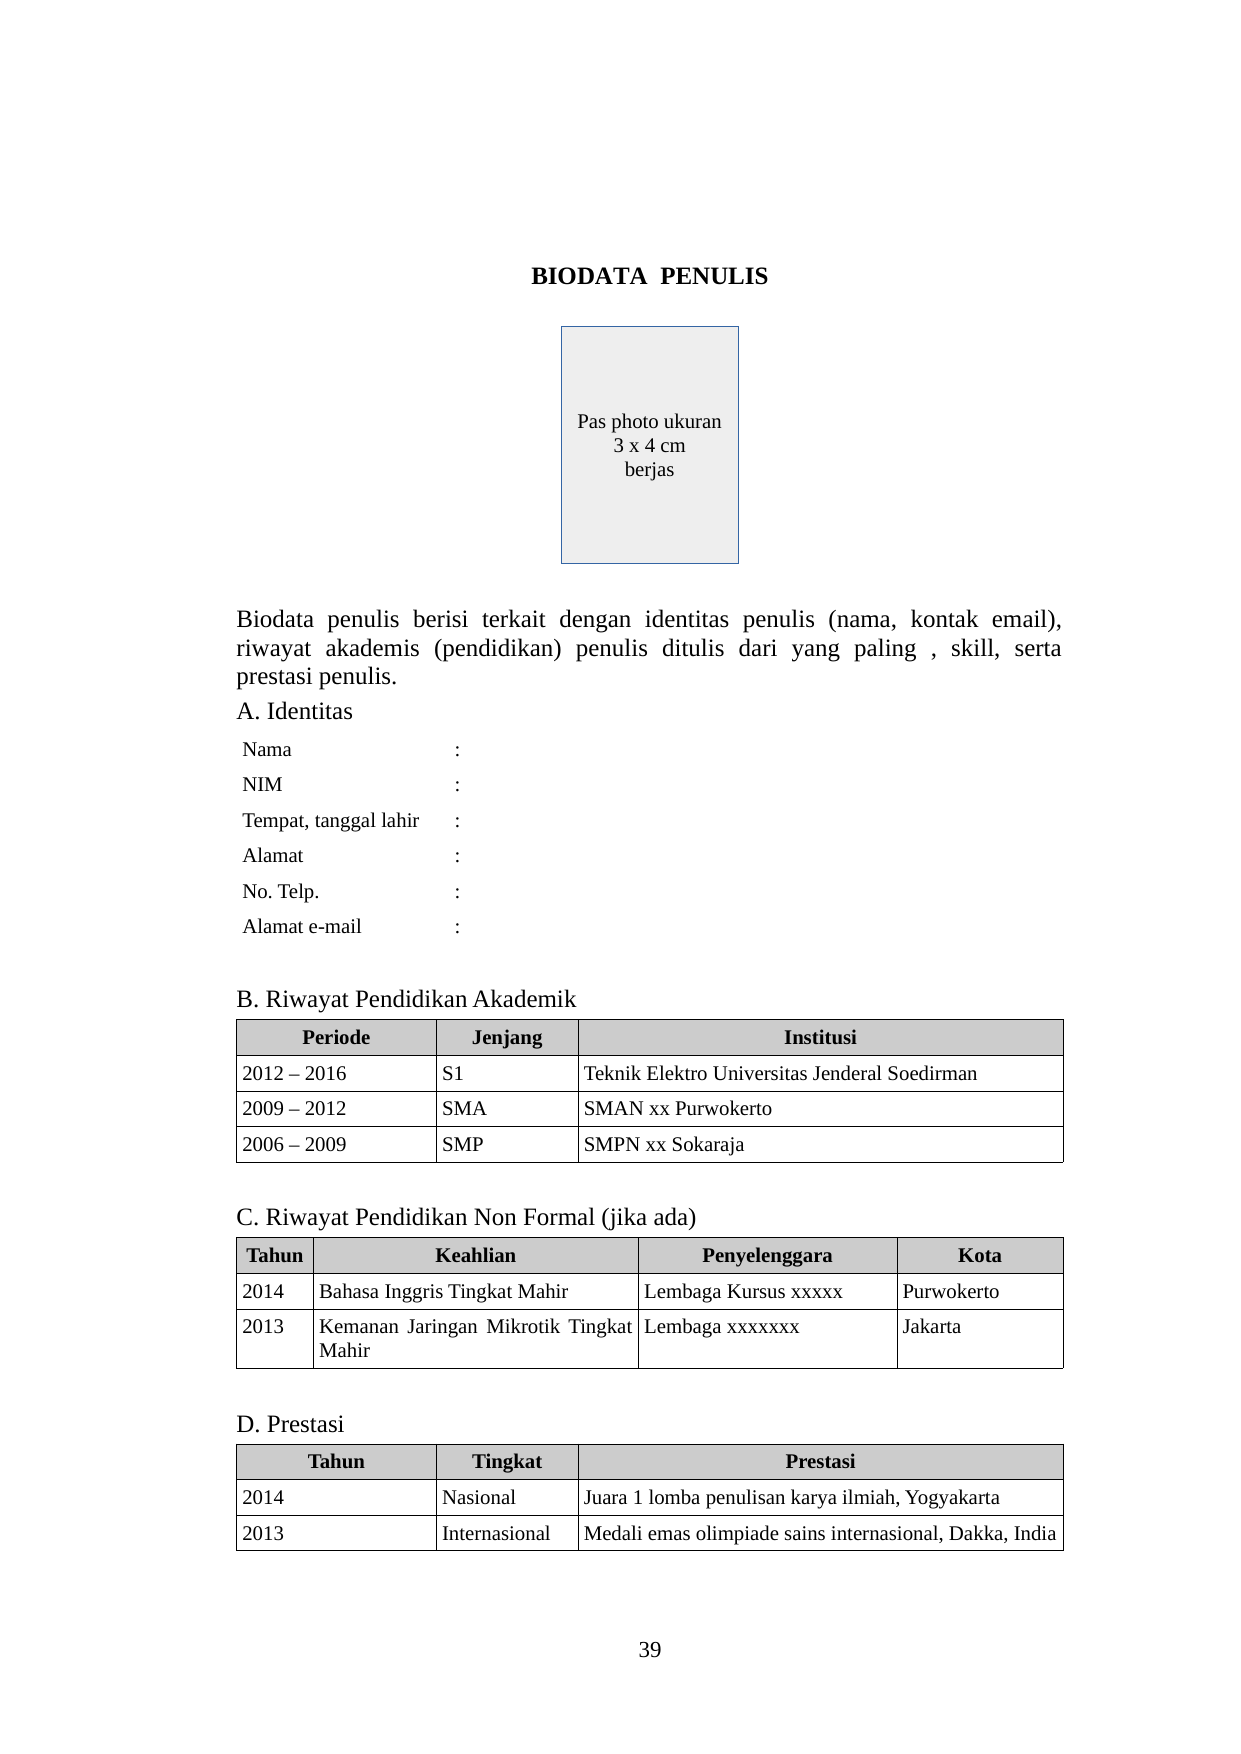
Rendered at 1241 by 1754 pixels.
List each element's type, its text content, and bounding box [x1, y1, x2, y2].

text D. Prestasi [236, 1409, 1063, 1438]
table_header Tahun [237, 1445, 436, 1479]
table_cell Teknik Elektro Universitas Jenderal Soedirman [579, 1056, 1063, 1091]
table_cell SMAN xx Purwokerto [579, 1092, 1063, 1126]
table_cell Lembaga xxxxxxx [639, 1310, 897, 1368]
table_cell SMP [437, 1127, 578, 1162]
table_header Kota [898, 1238, 1063, 1273]
table_header Keahlian [314, 1238, 638, 1273]
table_cell NIM [236, 766, 449, 802]
table_cell 2013 [237, 1516, 436, 1550]
text Biodata penulis berisi terkait dengan identitas penulis (nama, kontak email), riwayat akademis (pendidikan) penulis ditulis dari yang paling , skill, serta prestasi penulis. [236, 604, 1063, 690]
text B. Riwayat Pendidikan Akademik [236, 984, 1063, 1013]
table_cell Internasional [437, 1516, 578, 1550]
table_header Jenjang [437, 1020, 578, 1055]
table_cell : [449, 802, 478, 837]
table_cell Bahasa Inggris Tingkat Mahir [314, 1274, 638, 1308]
table_cell [478, 909, 1063, 944]
table_cell Alamat [236, 838, 449, 873]
table_cell 2014 [237, 1274, 313, 1308]
text C. Riwayat Pendidikan Non Formal (jika ada) [236, 1202, 1063, 1231]
table_cell [478, 766, 1063, 802]
table_cell 2009 – 2012 [237, 1092, 436, 1126]
table_header Nama [236, 731, 449, 766]
table_cell Tempat, tanggal lahir [236, 802, 449, 837]
table_cell 2014 [237, 1480, 436, 1515]
table_header Institusi [579, 1020, 1063, 1055]
table_cell SMA [437, 1092, 578, 1126]
table_cell Lembaga Kursus xxxxx [639, 1274, 897, 1308]
table_cell Purwokerto [898, 1274, 1063, 1308]
table_header Periode [237, 1020, 436, 1055]
table_cell Medali emas olimpiade sains internasional, Dakka, India [579, 1516, 1063, 1550]
table_cell [478, 802, 1063, 837]
table_cell [478, 873, 1063, 908]
text A. Identitas [236, 696, 1063, 725]
table_cell Jakarta [898, 1310, 1063, 1368]
table_cell : [449, 838, 478, 873]
table_cell SMPN xx Sokaraja [579, 1127, 1063, 1162]
table_header Tahun [237, 1238, 313, 1273]
table_header : [449, 731, 478, 766]
table_cell Juara 1 lomba penulisan karya ilmiah, Yogyakarta [579, 1480, 1063, 1515]
table_cell 2012 – 2016 [237, 1056, 436, 1091]
table_cell 2006 – 2009 [237, 1127, 436, 1162]
table_cell No. Telp. [236, 873, 449, 908]
table_header Tingkat [437, 1445, 578, 1479]
table_cell S1 [437, 1056, 578, 1091]
table_cell Kemanan Jaringan Mikrotik Tingkat Mahir [314, 1310, 638, 1368]
table_cell : [449, 909, 478, 944]
table_cell [478, 838, 1063, 873]
table_cell : [449, 766, 478, 802]
table_cell Alamat e-mail [236, 909, 449, 944]
table_cell 2013 [237, 1310, 313, 1368]
table_header [478, 731, 1063, 766]
table_cell : [449, 873, 478, 908]
table_header Penyelenggara [639, 1238, 897, 1273]
subtitle BIODATA PENULIS [236, 261, 1063, 290]
table_header Prestasi [579, 1445, 1063, 1479]
table_cell Nasional [437, 1480, 578, 1515]
